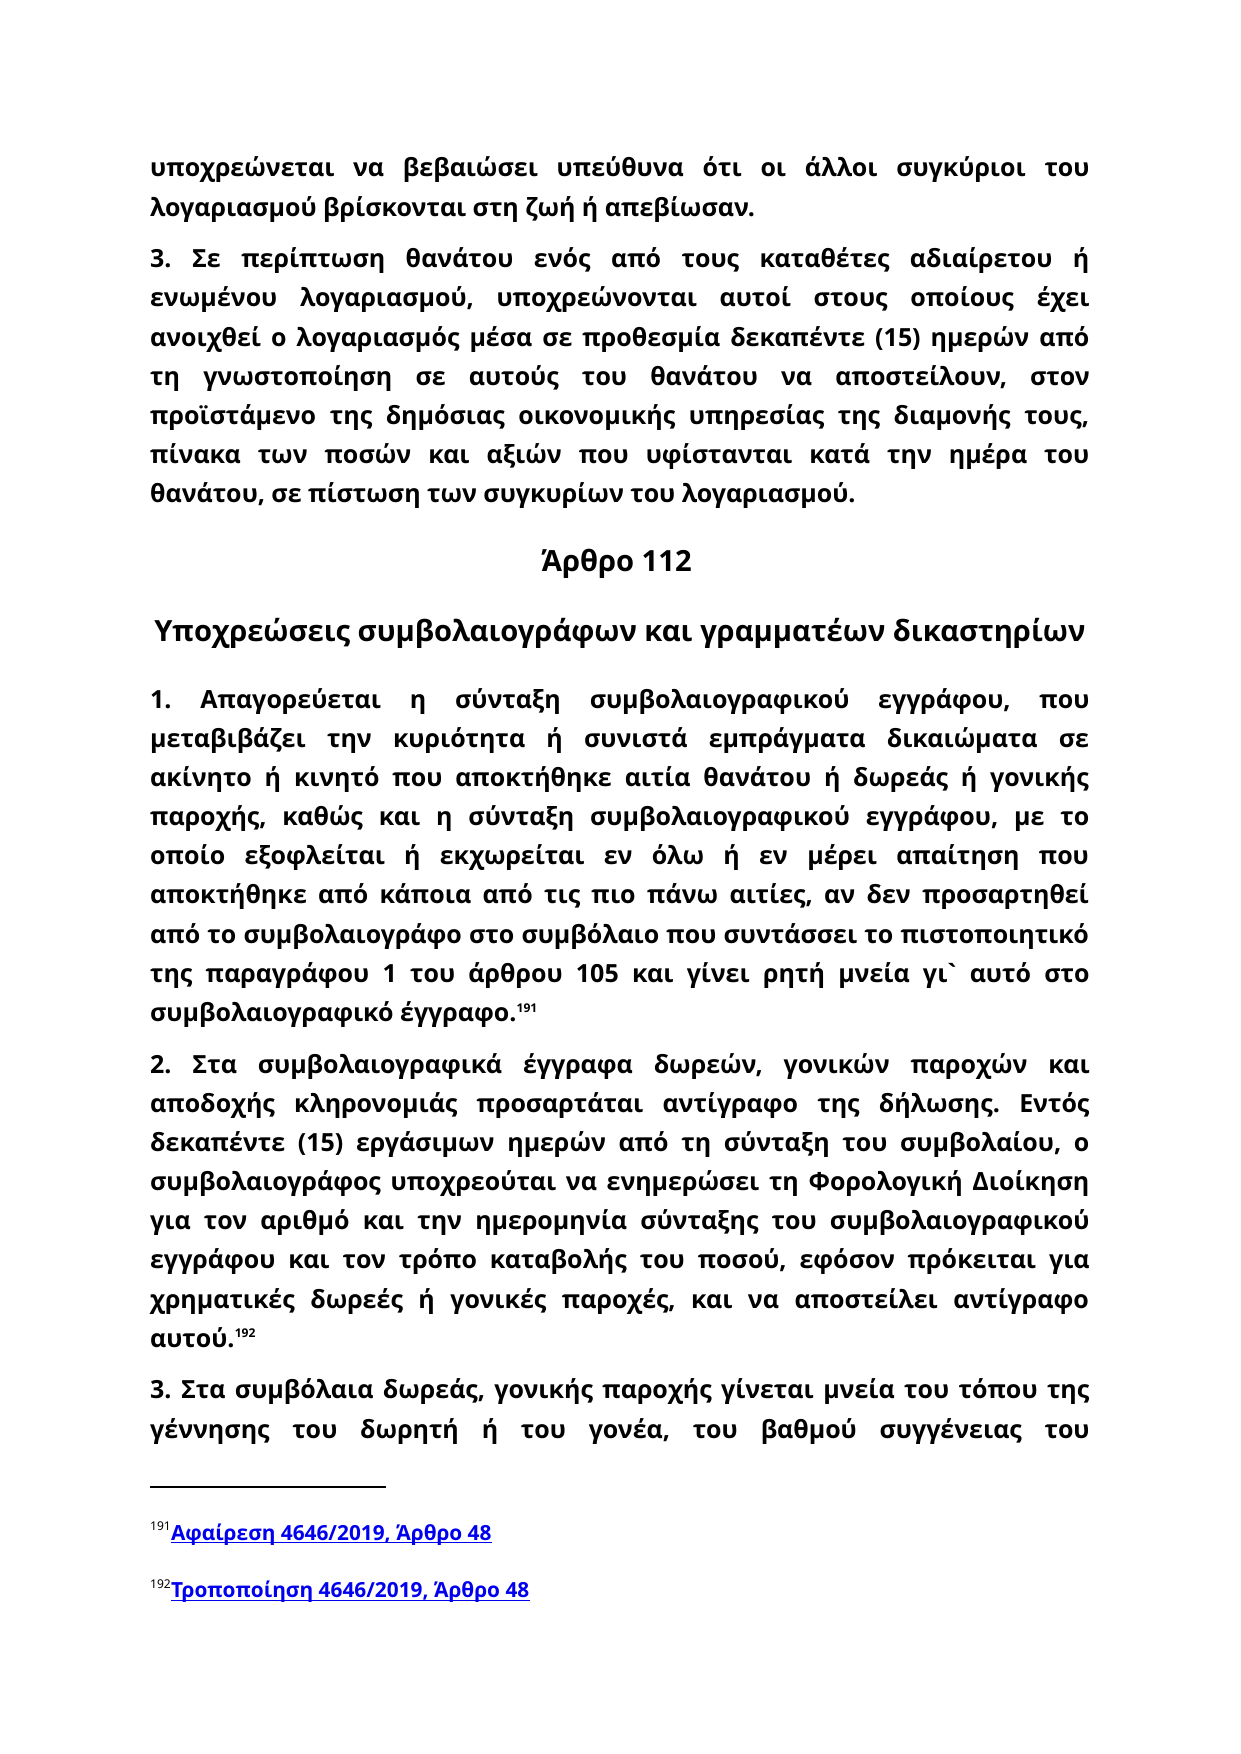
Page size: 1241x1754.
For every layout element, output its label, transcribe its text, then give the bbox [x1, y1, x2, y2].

text Τροποποίηση 4646/2019, Άρθρο 48 [150, 1576, 1090, 1604]
text 3. Σε περίπτωση θανάτου ενός από τους καταθέτες αδιαίρετου ή ενωμένου λογαριασμού, υποχρεώνονται αυτοί στους οποίους έχει ανοιχθεί ο λογαριασμός μέσα σε προθεσμία δεκαπέντε (15) ημερών από τη γνωστοποίηση σε αυτούς του θανάτου να αποστείλουν, στον προϊστάμενο της δημόσιας οικονομικής υπηρεσίας της διαμονής τους, πίνακα των ποσών και αξιών που υφίστανται κατά την ημέρα του θανάτου, σε πίστωση των συγκυρίων του λογαριασμού. [150, 241, 1090, 510]
text υποχρεώνεται να βεβαιώσει υπεύθυνα ότι οι άλλοι συγκύριοι του λογαριασμού βρίσκονται στη ζωή ή απεβίωσαν. [150, 150, 1090, 223]
text 2. Στα συμβολαιογραφικά έγγραφα δωρεών, γονικών παροχών και αποδοχής κληρονομιάς προσαρτάται αντίγραφο της δήλωσης. Εντός δεκαπέντε (15) εργάσιμων ημερών από τη σύνταξη του συμβολαίου, ο συμβολαιογράφος υποχρεούται να ενημερώσει τη Φορολογική Διοίκηση για τον αριθμό και την ημερομηνία σύνταξης του συμβολαιογραφικού εγγράφου και τον τρόπο καταβολής του ποσού, εφόσον πρόκειται για χρηματικές δωρεές ή γονικές παροχές, και να αποστείλει αντίγραφο αυτού. [150, 1046, 1090, 1354]
subtitle Υποχρεώσεις συμβολαιογράφων και γραμματέων δικαστηρίων [150, 611, 1090, 650]
text 3. Στα συμβόλαια δωρεάς, γονικής παροχής γίνεται μνεία του τόπου της γέννησης του δωρητή ή του γονέα, του βαθμού συγγένειας του [150, 1372, 1090, 1445]
text 1. Απαγορεύεται η σύνταξη συμβολαιογραφικού εγγράφου, που μεταβιβάζει την κυριότητα ή συνιστά εμπράγματα δικαιώματα σε ακίνητο ή κινητό που αποκτήθηκε αιτία θανάτου ή δωρεάς ή γονικής παροχής, καθώς και η σύνταξη συμβολαιογραφικού εγγράφου, με το οποίο εξοφλείται ή εκχωρείται εν όλω ή εν μέρει απαίτηση που αποκτήθηκε από κάποια από τις πιο πάνω αιτίες, αν δεν προσαρτηθεί από το συμβολαιογράφο στο συμβόλαιο που συντάσσει το πιστοποιητικό της παραγράφου 1 του άρθρου 105 και γίνει ρητή μνεία γι` αυτό στο συμβολαιογραφικό έγγραφο. [150, 681, 1090, 1029]
subtitle Άρθρο 112 [150, 540, 1090, 580]
text Αφαίρεση 4646/2019, Άρθρο 48 [150, 1518, 1090, 1546]
